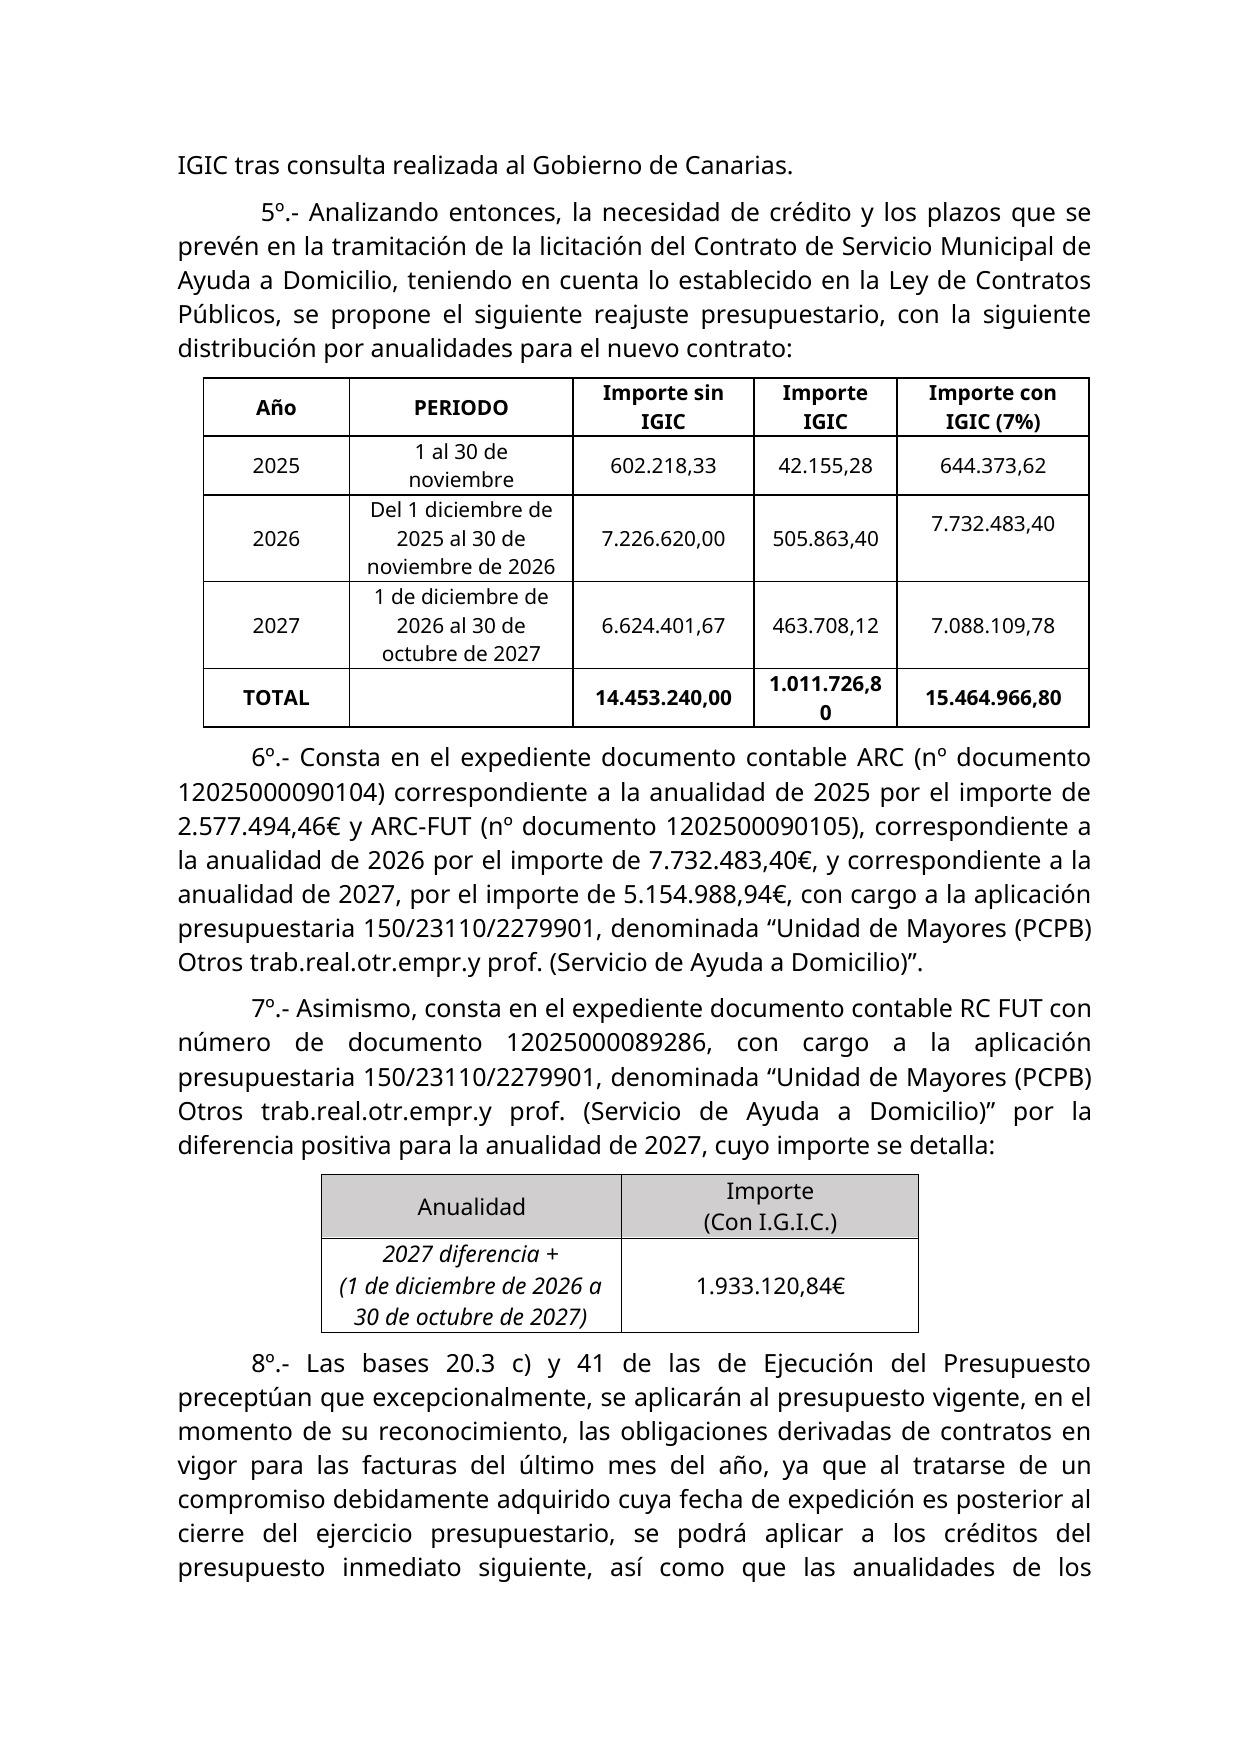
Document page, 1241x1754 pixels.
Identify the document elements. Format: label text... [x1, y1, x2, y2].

table_cell 1.011.726,80 [755, 669, 896, 726]
text IGIC tras consulta realizada al Gobierno de Canarias. [177, 148, 1093, 182]
table_cell 644.373,62 [898, 437, 1088, 494]
table_cell 1 al 30 de noviembre [350, 437, 572, 494]
table_cell 7.226.620,00 [574, 496, 753, 581]
table_cell 2026 [204, 496, 349, 581]
table_cell 42.155,28 [755, 437, 896, 494]
table_cell 7.732.483,40 [898, 496, 1088, 581]
table_cell 15.464.966,80 [898, 669, 1088, 726]
table_header PERIODO [350, 379, 572, 435]
table_cell 2027 [204, 582, 349, 668]
table_header Importe IGIC [755, 379, 896, 435]
table_cell 2027 diferencia + (1 de diciembre de 2026 a 30 de octubre de 2027) [322, 1239, 621, 1332]
table_cell 505.863,40 [755, 496, 896, 581]
table_header Importe (Con I.G.I.C.) [622, 1175, 918, 1237]
table_cell 1.933.120,84€ [622, 1239, 918, 1332]
table_cell 6.624.401,67 [574, 582, 753, 668]
table_cell TOTAL [204, 669, 349, 726]
table_header Importe sin IGIC [574, 379, 753, 435]
table_header Importe con IGIC (7%) [898, 379, 1088, 435]
table_cell Del 1 diciembre de 2025 al 30 de noviembre de 2026 [350, 496, 572, 581]
table_cell 463.708,12 [755, 582, 896, 668]
text 8º.- Las bases 20.3 c) y 41 de las de Ejecución del Presupuesto preceptúan que excepcionalmente, se aplicarán al presupuesto vigente, en el momento de su reconocimiento, las obligaciones derivadas de contratos en vigor para las facturas del último mes del año, ya que al tratarse de un compromiso debidamente adquirido cuya fecha de expedición es posterior al cierre del ejercicio presupuestario, se podrá aplicar a los créditos del presupuesto inmediato siguiente, así como que las anualidades de los [177, 1346, 1093, 1584]
table_cell 14.453.240,00 [574, 669, 753, 726]
table_cell [350, 669, 572, 726]
table_header Anualidad [322, 1175, 621, 1237]
table_cell 2025 [204, 437, 349, 494]
text 5º.- Analizando entonces, la necesidad de crédito y los plazos que se prevén en la tramitación de la licitación del Contrato de Servicio Municipal de Ayuda a Domicilio, teniendo en cuenta lo establecido en la Ley de Contratos Públicos, se propone el siguiente reajuste presupuestario, con la siguiente distribución por anualidades para el nuevo contrato: [177, 194, 1093, 364]
text 7º.- Asimismo, consta en el expediente documento contable RC FUT con número de documento 12025000089286, con cargo a la aplicación presupuestaria 150/23110/2279901, denominada “Unidad de Mayores (PCPB) Otros trab.real.otr.empr.y prof. (Servicio de Ayuda a Domicilio)” por la diferencia positiva para la anualidad de 2027, cuyo importe se detalla: [177, 991, 1093, 1161]
table_cell 7.088.109,78 [898, 582, 1088, 668]
text 6º.- Consta en el expediente documento contable ARC (nº documento 12025000090104) correspondiente a la anualidad de 2025 por el importe de 2.577.494,46€ y ARC-FUT (nº documento 1202500090105), correspondiente a la anualidad de 2026 por el importe de 7.732.483,40€, y correspondiente a la anualidad de 2027, por el importe de 5.154.988,94€, con cargo a la aplicación presupuestaria 150/23110/2279901, denominada “Unidad de Mayores (PCPB) Otros trab.real.otr.empr.y prof. (Servicio de Ayuda a Domicilio)”. [177, 740, 1093, 978]
table_header Año [204, 379, 349, 435]
table_cell 602.218,33 [574, 437, 753, 494]
table_cell 1 de diciembre de 2026 al 30 de octubre de 2027 [350, 582, 572, 668]
